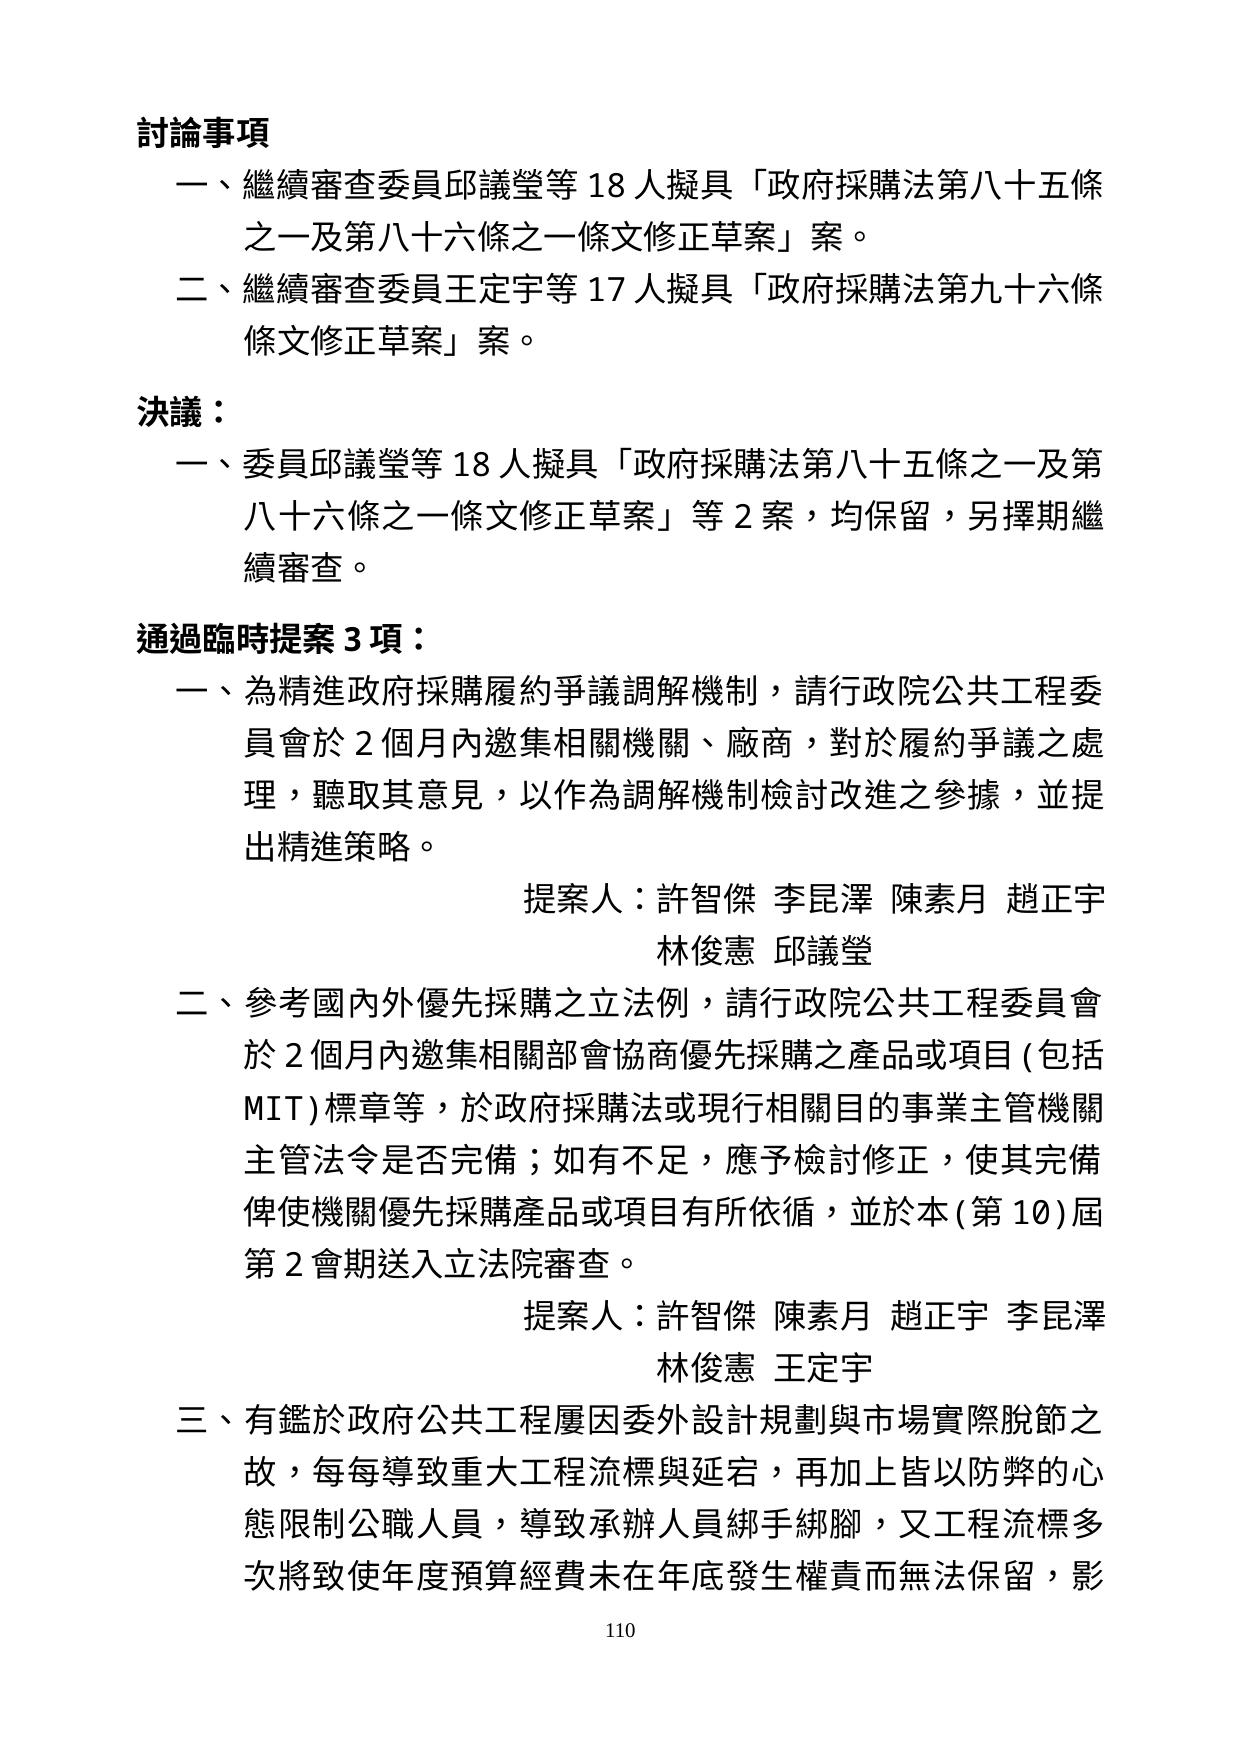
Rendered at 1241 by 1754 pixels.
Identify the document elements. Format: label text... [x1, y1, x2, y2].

text 三、有鑑於政府公共工程屢因委外設計規劃與市場實際脫節之故，每每導致重大工程流標與延宕，再加上皆以防弊的心態限制公職人員，導致承辦人員綁手綁腳，又工程流標多次將致使年度預算經費未在年底發生權責而無法保留，影 [175, 1391, 1104, 1599]
text 一、繼續審查委員邱議瑩等18人擬具「政府採購法第八十五條之一及第八十六條之一條文修正草案」案。 [175, 155, 1104, 259]
text 決議： [136, 382, 1104, 434]
text 一、委員邱議瑩等18人擬具「政府採購法第八十五條之一及第八十六條之一條文修正草案」等2案，均保留，另擇期繼續審查。 [175, 434, 1104, 591]
text 提案人：許智傑 李昆澤 陳素月 趙正宇 林俊憲 邱議瑩 [523, 870, 1117, 974]
text 二、繼續審查委員王定宇等17人擬具「政府採購法第九十六條條文修正草案」案。 [175, 259, 1104, 364]
text 二、參考國內外優先採購之立法例，請行政院公共工程委員會於2個月內邀集相關部會協商優先採購之產品或項目(包括MIT)標章等，於政府採購法或現行相關目的事業主管機關主管法令是否完備；如有不足，應予檢討修正，使其完備，俾使機關優先採購產品或項目有所依循，並於本(第10)屆第2會期送入立法院審查。 [175, 974, 1104, 1287]
text 討論事項 [136, 103, 1104, 155]
text 通過臨時提案3項： [136, 609, 1104, 662]
text 提案人：許智傑 陳素月 趙正宇 李昆澤 林俊憲 王定宇 [523, 1287, 1117, 1391]
text 一、為精進政府採購履約爭議調解機制，請行政院公共工程委員會於2個月內邀集相關機關、廠商，對於履約爭議之處理，聽取其意見，以作為調解機制檢討改進之參據，並提出精進策略。 [175, 662, 1104, 870]
